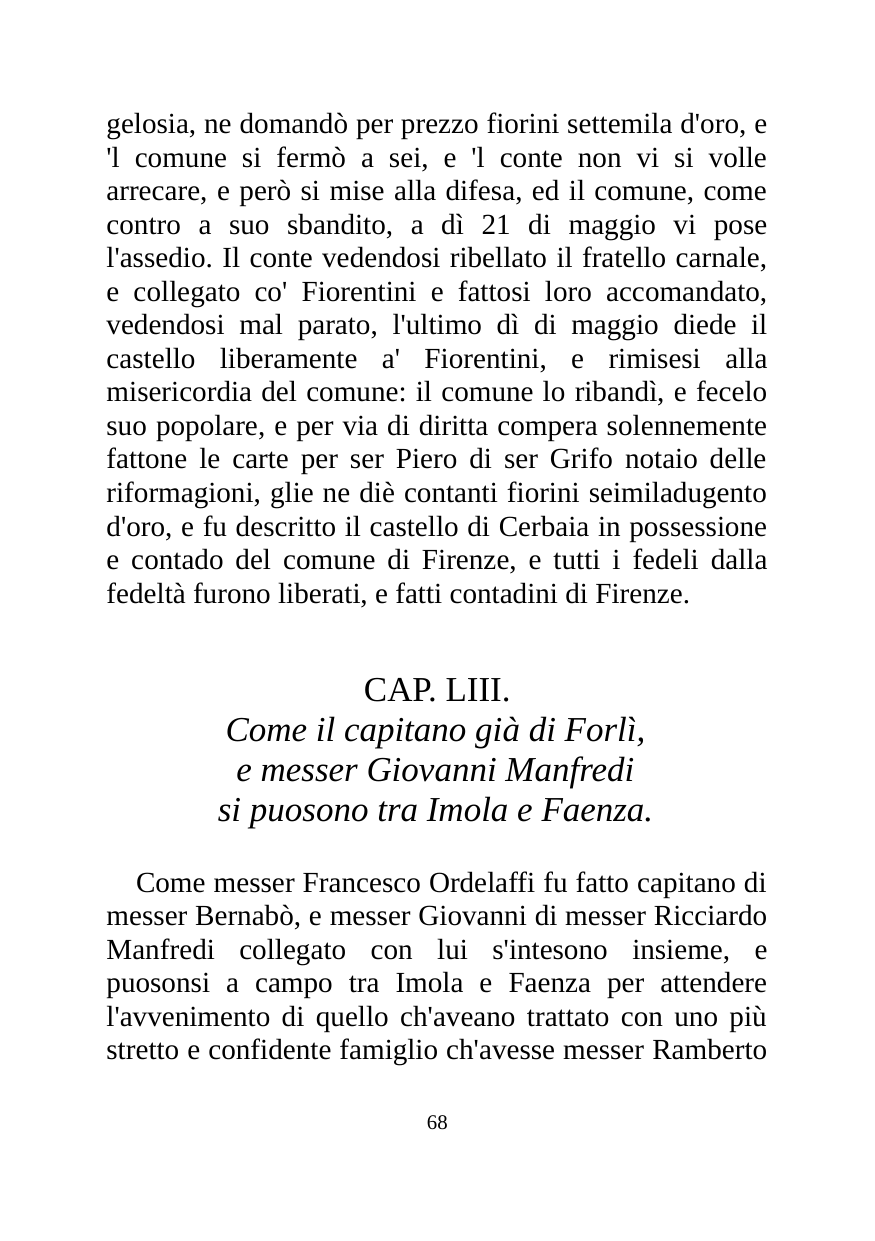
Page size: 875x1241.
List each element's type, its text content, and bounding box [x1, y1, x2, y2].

text Come messer Francesco Ordelaffi fu fatto capitano di messer Bernabò, e messer Giovanni di messer Ricciardo Manfredi collegato con lui s'intesono insieme, e puosonsi a campo tra Imola e Faenza per attendere l'avvenimento di quello ch'aveano trattato con uno più stretto e confidente famiglio ch'avesse messer Ramberto [106, 865, 768, 1066]
text gelosia, ne domandò per prezzo fiorini settemila d'oro, e 'l comune si fermò a sei, e 'l conte non vi si volle arrecare, e però si mise alla difesa, ed il comune, come contro a suo sbandito, a dì 21 di maggio vi pose l'assedio. Il conte vedendosi ribellato il fratello carnale, e collegato co' Fiorentini e fattosi loro accomandato, vedendosi mal parato, l'ultimo dì di maggio diede il castello liberamente a' Fiorentini, e rimisesi alla misericordia del comune: il comune lo ribandì, e fecelo suo popolare, e per via di diritta compera solennemente fattone le carte per ser Piero di ser Grifo notaio delle riformagioni, glie ne diè contanti fiorini seimiladugento d'oro, e fu descritto il castello di Cerbaia in possessione e contado del comune di Firenze, e tutti i fedeli dalla fedeltà furono liberati, e fatti contadini di Firenze. [106, 106, 768, 609]
subtitle CAP. LIII. Come il capitano già di Forlì, e messer Giovanni Manfredi si puosono tra Imola e Faenza. [106, 668, 768, 829]
